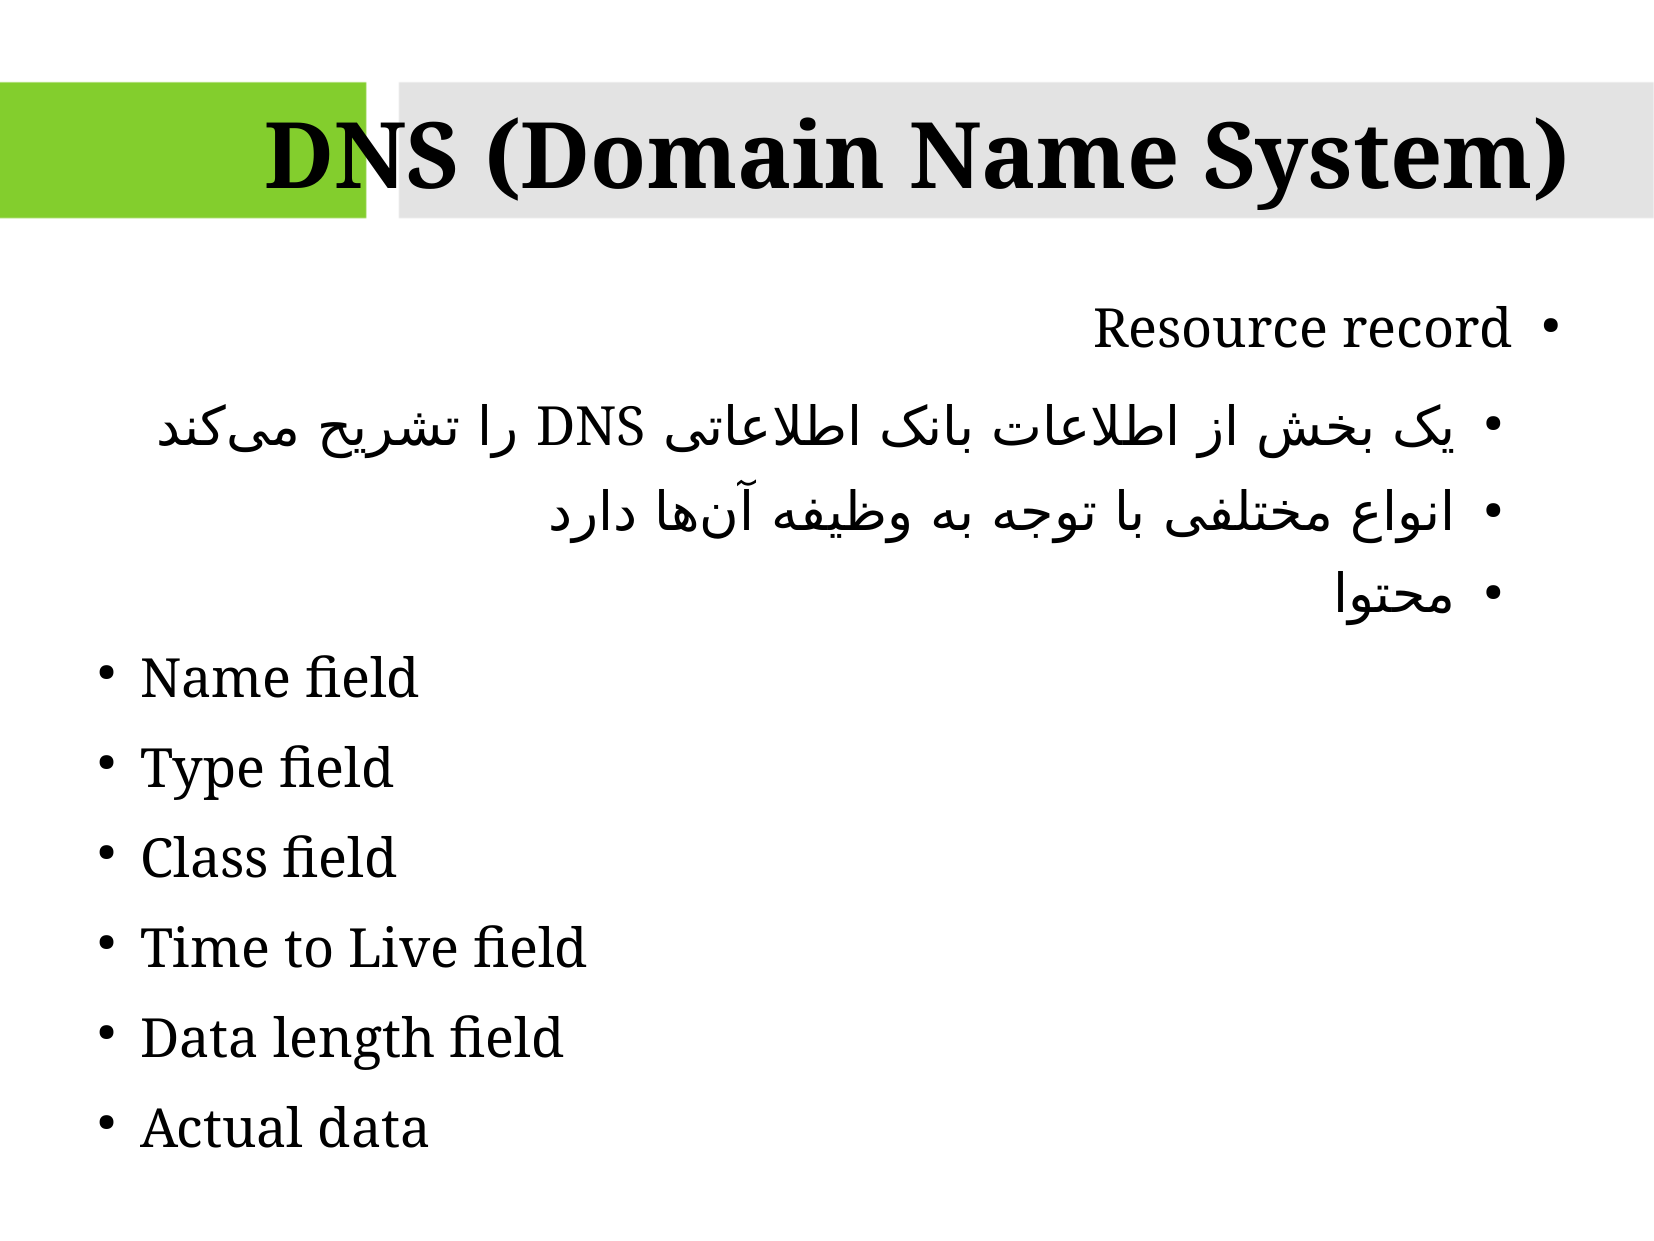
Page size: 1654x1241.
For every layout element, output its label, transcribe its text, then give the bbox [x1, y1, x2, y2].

picture [0, 0, 1654, 1241]
title DNS (Domain Name System) [82, 49, 1571, 257]
list Resource record یک بخش از اطلاعات بانک اطلاعاتی DNS را تشریح می‌کند انواع مختلفی با توجه به وظیفه آن‌ها دارد محتوا Name field Type field Class field Time to Live field Data length field Actual data [82, 290, 1571, 1182]
